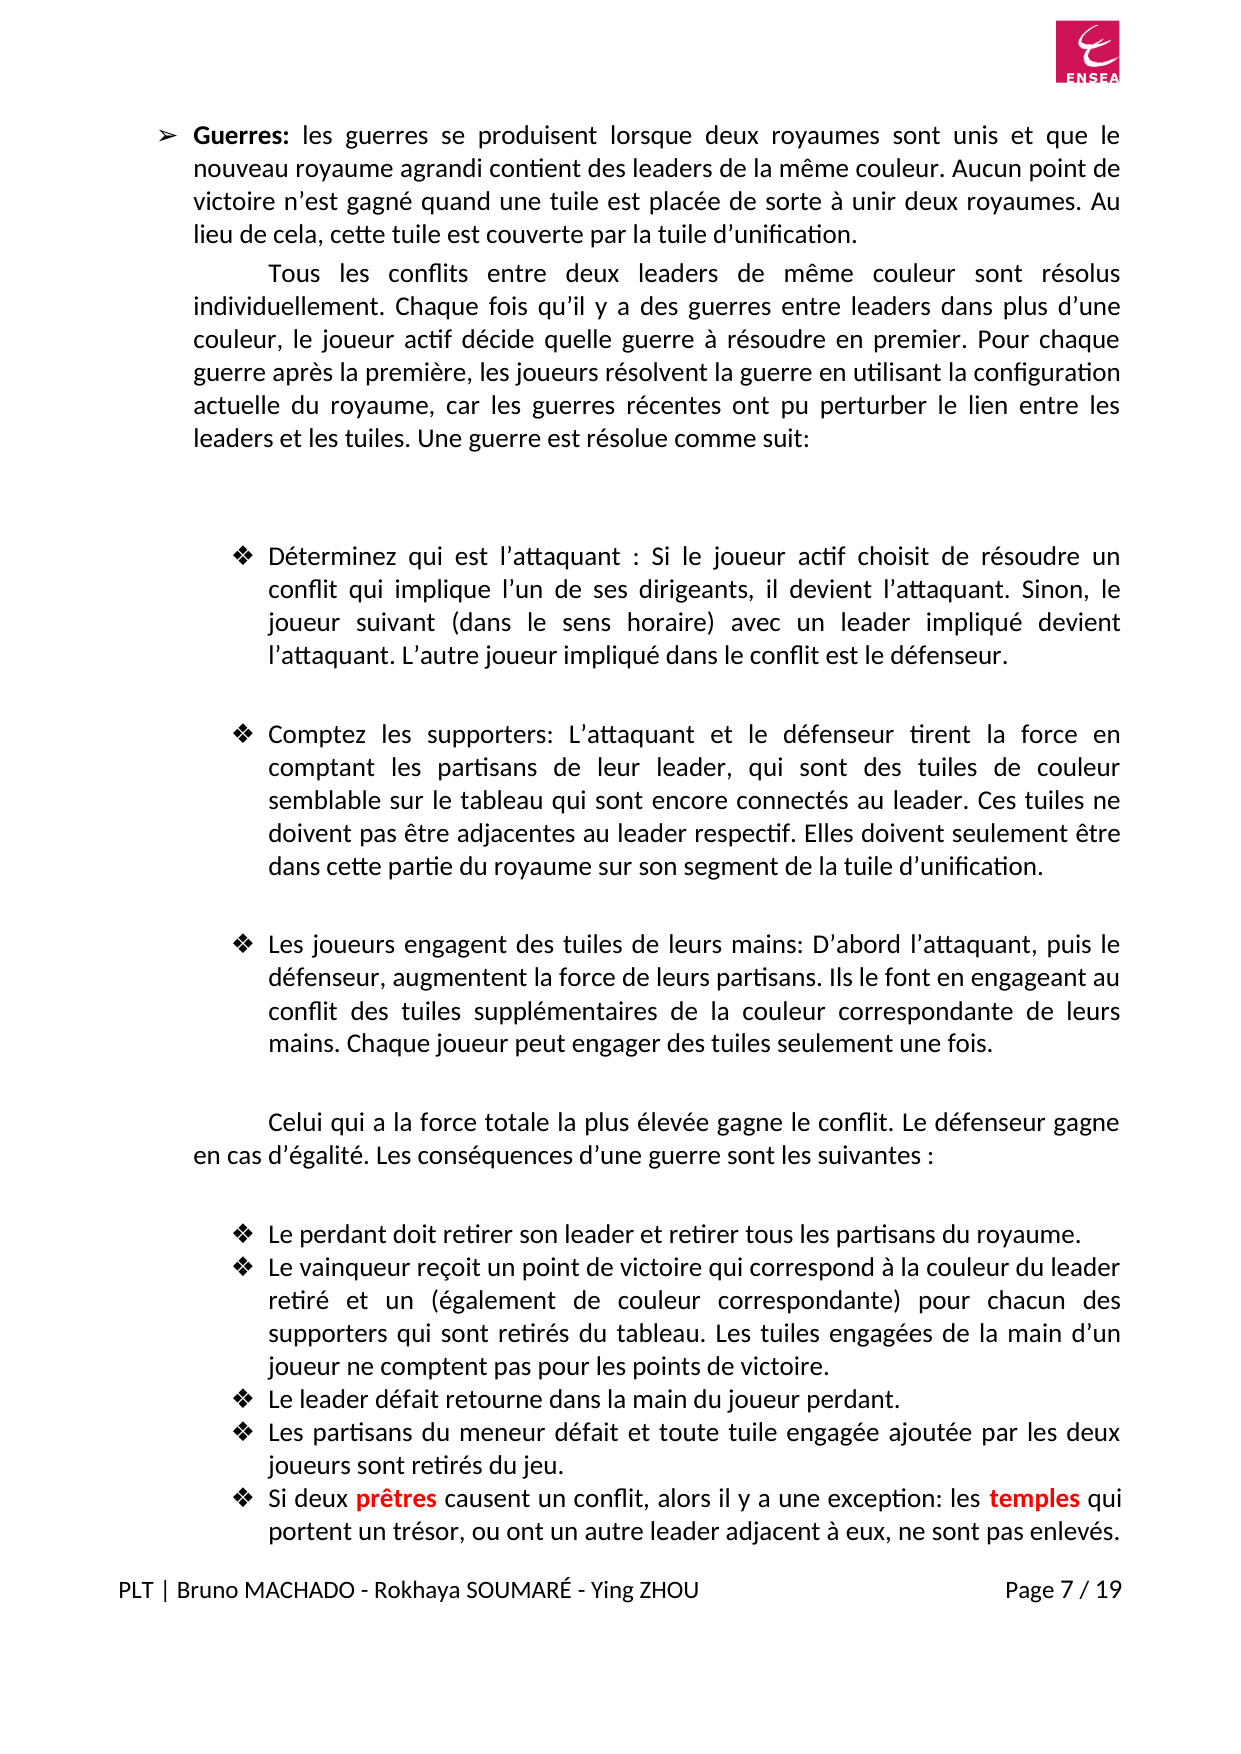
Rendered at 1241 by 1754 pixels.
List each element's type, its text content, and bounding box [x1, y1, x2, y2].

list Le perdant doit retirer son leader et retirer tous les partisans du royaume. [231, 1217, 1122, 1250]
list Les partisans du meneur défait et toute tuile engagée ajoutée par les deux joueurs sont retirés du jeu. [231, 1415, 1122, 1481]
list Les joueurs engagent des tuiles de leurs mains: D’abord l’attaquant, puis le défenseur, augmentent la force de leurs partisans. Ils le font en engageant au conflit des tuiles supplémentaires de la couleur correspondante de leurs mains. Chaque joueur peut engager des tuiles seulement une fois. [231, 928, 1122, 1060]
text Celui qui a la force totale la plus élevée gagne le conflit. Le défenseur gagne en cas d’égalité. Les conséquences d’une guerre sont les suivantes : [193, 1105, 1122, 1171]
picture [1054, 18, 1122, 84]
list Comptez les supporters: L’attaquant et le défenseur tirent la force en comptant les partisans de leur leader, qui sont des tuiles de couleur semblable sur le tableau qui sont encore connectés au leader. Ces tuiles ne doivent pas être adjacentes au leader respectif. Elles doivent seulement être dans cette partie du royaume sur son segment de la tuile d’unification. [231, 717, 1122, 882]
text Tous les conflits entre deux leaders de même couleur sont résolus individuellement. Chaque fois qu’il y a des guerres entre leaders dans plus d’une couleur, le joueur actif décide quelle guerre à résoudre en premier. Pour chaque guerre après la première, les joueurs résolvent la guerre en utilisant la configuration actuelle du royaume, car les guerres récentes ont pu perturber le lien entre les leaders et les tuiles. Une guerre est résolue comme suit: [193, 256, 1122, 454]
list Le vainqueur reçoit un point de victoire qui correspond à la couleur du leader retiré et un (également de couleur correspondante) pour chacun des supporters qui sont retirés du tableau. Les tuiles engagées de la main d’un joueur ne comptent pas pour les points de victoire. [231, 1250, 1122, 1382]
list Si deux prêtres causent un conflit, alors il y a une exception: les temples qui portent un trésor, ou ont un autre leader adjacent à eux, ne sont pas enlevés. [231, 1481, 1122, 1547]
list Déterminez qui est l’attaquant : Si le joueur actif choisit de résoudre un conflit qui implique l’un de ses dirigeants, il devient l’attaquant. Sinon, le joueur suivant (dans le sens horaire) avec un leader impliqué devient l’attaquant. L’autre joueur impliqué dans le conflit est le défenseur. [231, 539, 1122, 671]
list Le leader défait retourne dans la main du joueur perdant. [231, 1382, 1122, 1415]
list Guerres: les guerres se produisent lorsque deux royaumes sont unis et que le nouveau royaume agrandi contient des leaders de la même couleur. Aucun point de victoire n’est gagné quand une tuile est placée de sorte à unir deux royaumes. Au lieu de cela, cette tuile est couverte par la tuile d’unification. [156, 118, 1122, 250]
